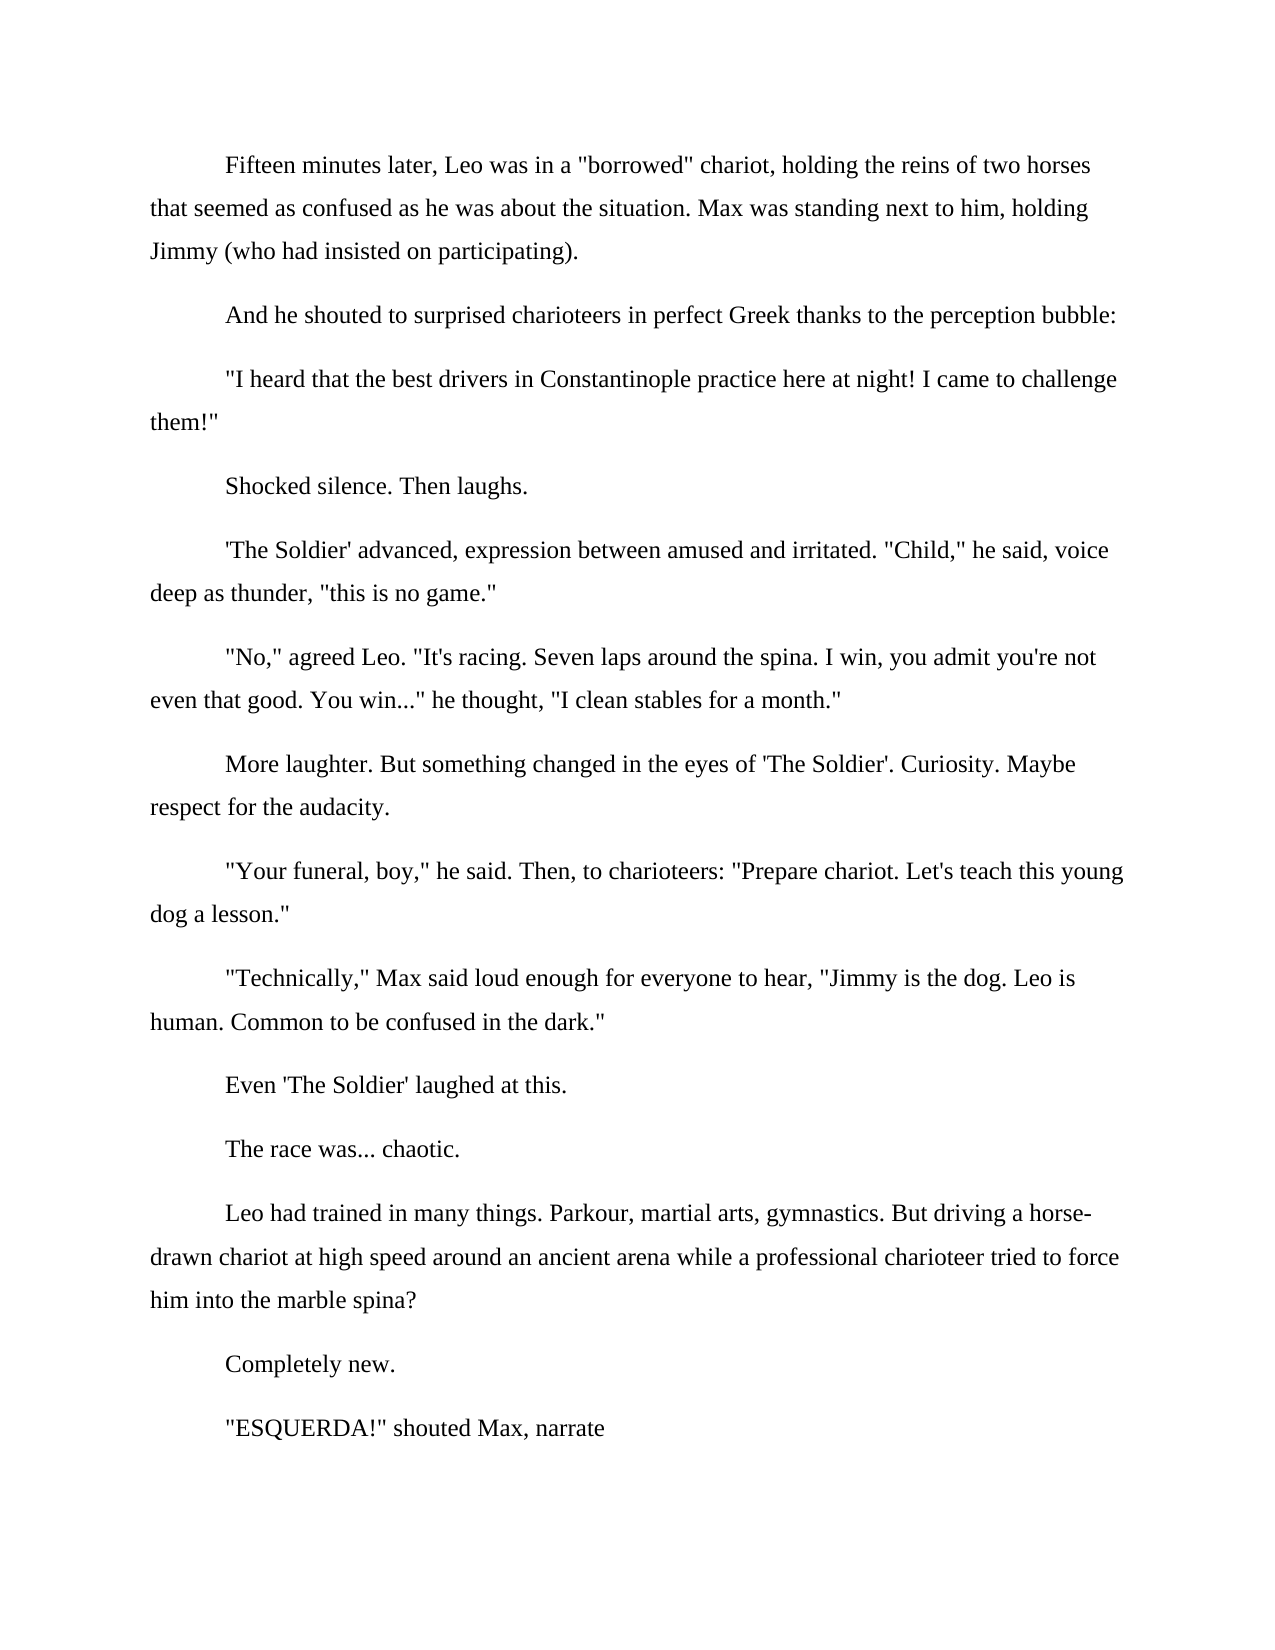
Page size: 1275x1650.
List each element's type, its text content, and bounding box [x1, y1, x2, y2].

text The race was... chaotic. [150, 1134, 1125, 1163]
text Leo had trained in many things. Parkour, martial arts, gymnastics. But driving a horse-drawn chariot at high speed around an ancient arena while a professional charioteer tried to force him into the marble spina? [150, 1198, 1125, 1313]
text And he shouted to surprised charioteers in perfect Greek thanks to the perception bubble: [150, 300, 1125, 329]
text 'The Soldier' ​​advanced, expression between amused and irritated. "Child," he said, voice deep as thunder, "this is no game." [150, 535, 1125, 607]
text "Technically," Max said loud enough for everyone to hear, "Jimmy is the dog. Leo is human. Common to be confused in the dark." [150, 963, 1125, 1035]
text "I heard that the best drivers in Constantinople practice here at night! I came to challenge them!" [150, 364, 1125, 436]
text More laughter. But something changed in the eyes of 'The Soldier'. Curiosity. Maybe respect for the audacity. [150, 749, 1125, 821]
text "ESQUERDA!" shouted Max, narrate [150, 1413, 1125, 1441]
text Fifteen minutes later, Leo was in a "borrowed" chariot, holding the reins of two horses that seemed as confused as he was about the situation. Max was standing next to him, holding Jimmy (who had insisted on participating). [150, 150, 1125, 265]
text "No," agreed Leo. "It's racing. Seven laps around the spina. I win, you admit you're not even that good. You win..." he thought, "I clean stables for a month." [150, 642, 1125, 714]
text "Your funeral, boy," he said. Then, to charioteers: "Prepare chariot. Let's teach this young dog a lesson." [150, 856, 1125, 928]
text Completely new. [150, 1349, 1125, 1377]
text Even 'The Soldier' ​​laughed at this. [150, 1071, 1125, 1099]
text Shocked silence. Then laughs. [150, 471, 1125, 500]
